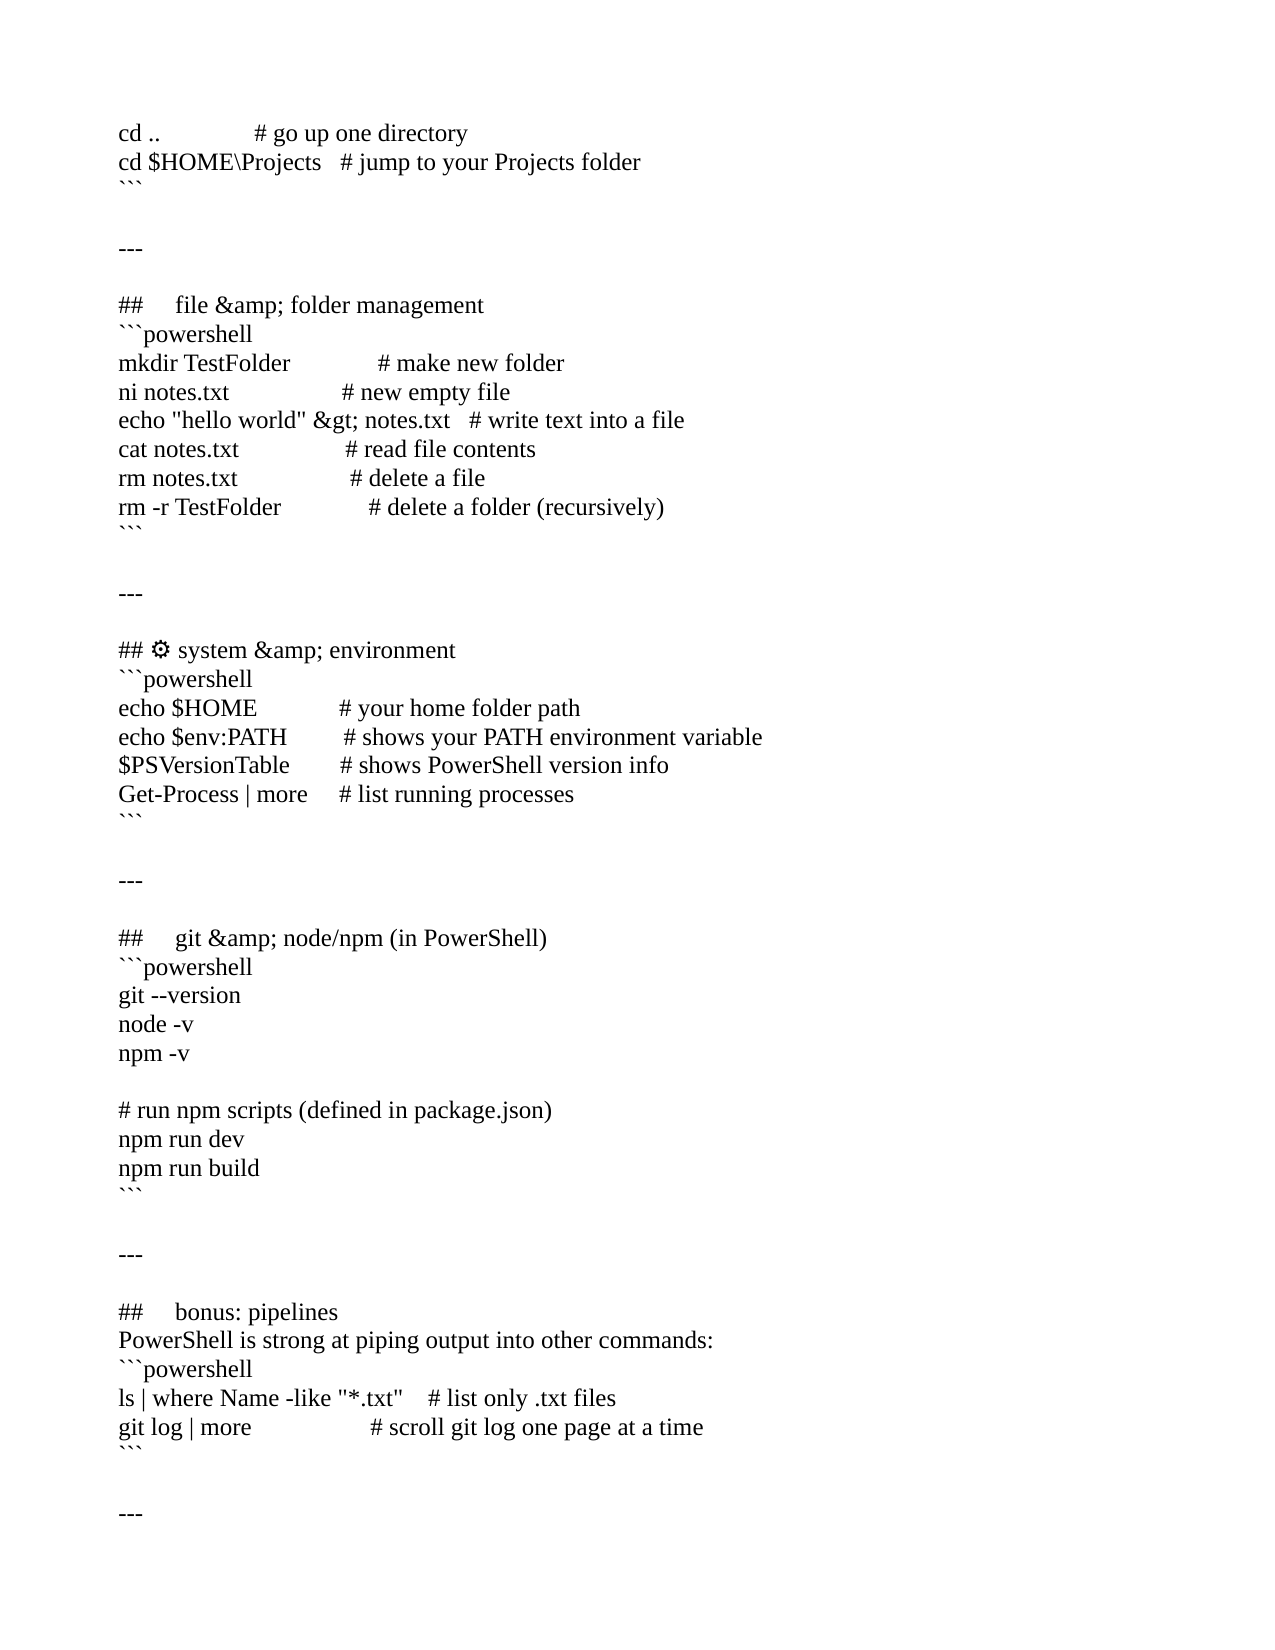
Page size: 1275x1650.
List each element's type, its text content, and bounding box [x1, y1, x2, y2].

text ```powershell [118, 1354, 1157, 1383]
text echo "hello world" &gt; notes.txt # write text into a file [118, 406, 1157, 434]
text rm -r TestFolder # delete a folder (recursively) [118, 492, 1157, 521]
text git log | more # scroll git log one page at a time [118, 1412, 1157, 1441]
text mkdir TestFolder # make new folder [118, 348, 1157, 377]
text ``` [118, 521, 1157, 549]
text cat notes.txt # read file contents [118, 434, 1157, 463]
text npm run build [118, 1153, 1157, 1182]
text --- [118, 578, 1157, 607]
text ```powershell [118, 664, 1157, 693]
text ``` [118, 1182, 1157, 1211]
text rm notes.txt # delete a file [118, 463, 1157, 492]
text ## ⚙️ system &amp; environment [118, 636, 1157, 664]
text npm run dev [118, 1124, 1157, 1153]
text --- [118, 233, 1157, 262]
text node -v [118, 1009, 1157, 1038]
text ## 📁 file &amp; folder management [118, 291, 1157, 319]
text ``` [118, 808, 1157, 837]
text git --version [118, 981, 1157, 1009]
text npm -v [118, 1038, 1157, 1067]
text --- [118, 1239, 1157, 1268]
text cd .. # go up one directory [118, 118, 1157, 147]
text ## 🧩 bonus: pipelines [118, 1297, 1157, 1326]
text # run npm scripts (defined in package.json) [118, 1096, 1157, 1124]
text ``` [118, 176, 1157, 204]
text --- [118, 1498, 1157, 1527]
text ```powershell [118, 319, 1157, 348]
text $PSVersionTable # shows PowerShell version info [118, 751, 1157, 779]
text ## 🔄 git &amp; node/npm (in PowerShell) [118, 923, 1157, 952]
text echo $HOME # your home folder path [118, 693, 1157, 722]
text ```powershell [118, 952, 1157, 981]
text ni notes.txt # new empty file [118, 377, 1157, 406]
text echo $env:PATH # shows your PATH environment variable [118, 722, 1157, 751]
text ls | where Name -like "*.txt" # list only .txt files [118, 1383, 1157, 1412]
text --- [118, 866, 1157, 894]
text ``` [118, 1441, 1157, 1469]
text cd $HOME\Projects # jump to your Projects folder [118, 147, 1157, 176]
text Get-Process | more # list running processes [118, 779, 1157, 808]
text PowerShell is strong at piping output into other commands: [118, 1326, 1157, 1354]
